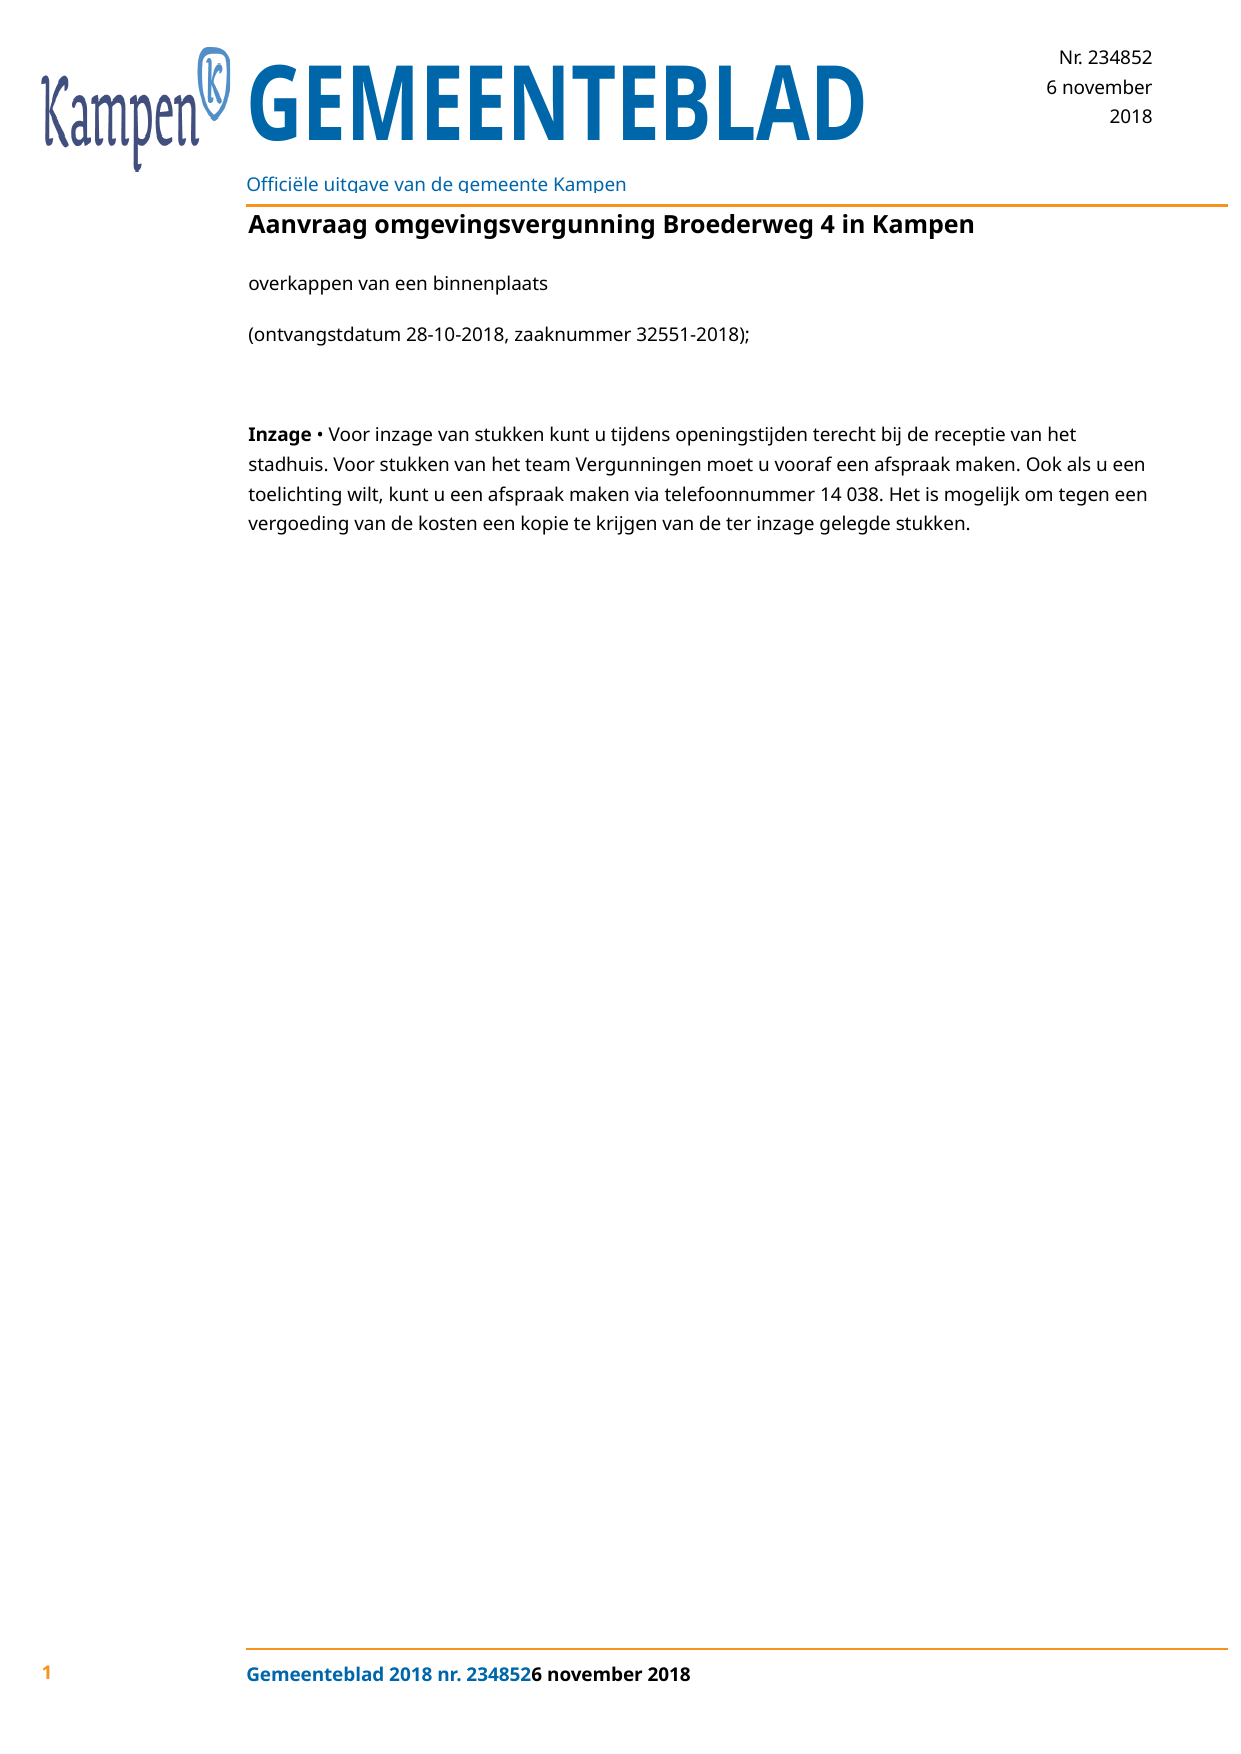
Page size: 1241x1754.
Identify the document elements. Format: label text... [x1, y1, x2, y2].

text Aanvraag omgevingsvergunning Broederweg 4 in Kampen [248, 207, 1152, 241]
picture [41, 47, 231, 172]
text Inzage • Voor inzage van stukken kunt u tijdens openingstijden terecht bij de receptie van het stadhuis. Voor stukken van het team Vergunningen moet u vooraf een afspraak maken. Ook als u een toelichting wilt, kunt u een afspraak maken via telefoonnummer 14 038. Het is mogelijk om tegen een vergoeding van de kosten een kopie te krijgen van de ter inzage gelegde stukken. [248, 422, 1152, 536]
text (ontvangstdatum 28-10-2018, zaaknummer 32551-2018); [248, 321, 1152, 346]
text overkappen van een binnenplaats [248, 270, 1152, 296]
